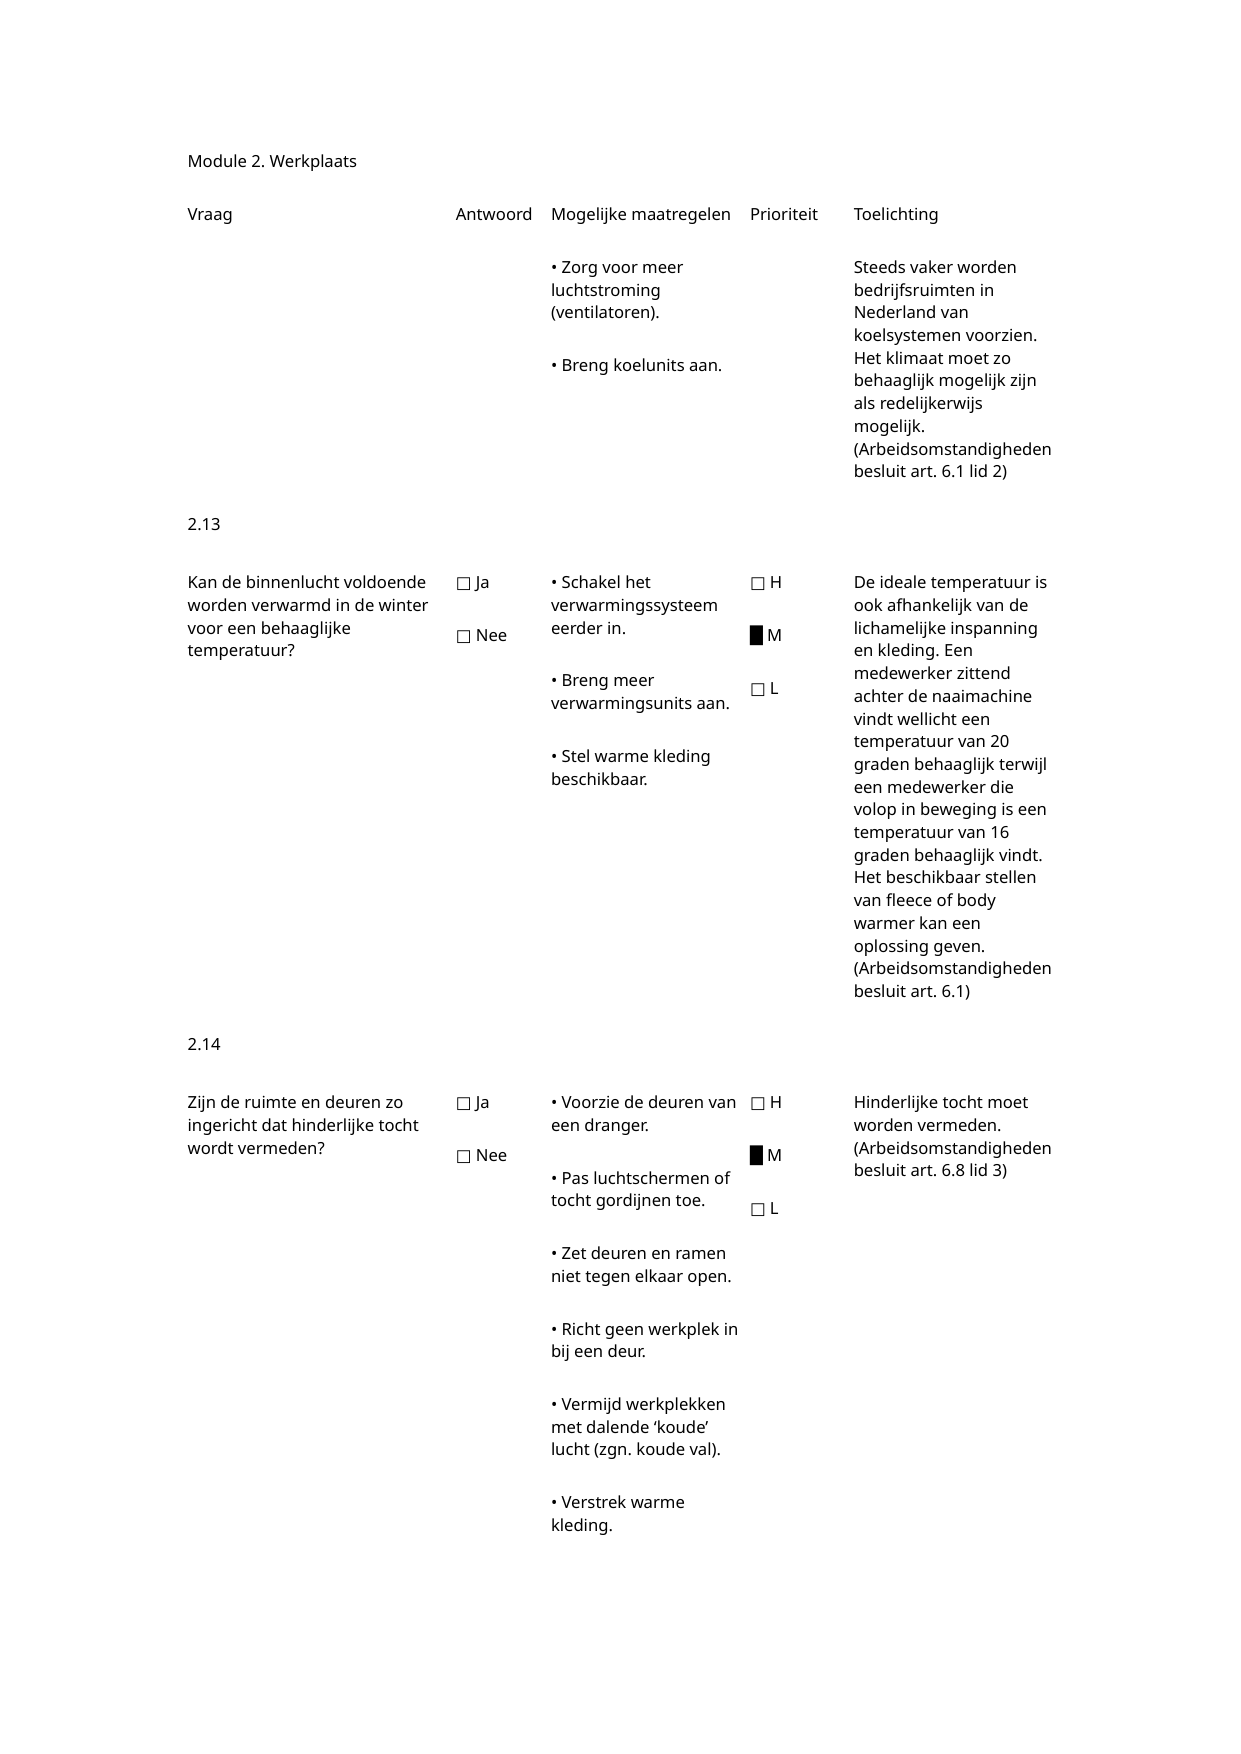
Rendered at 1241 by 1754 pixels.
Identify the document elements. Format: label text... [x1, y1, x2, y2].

table_cell 2.14 [188, 1033, 456, 1091]
table_cell [750, 513, 853, 571]
table_cell • Schakel het verwarmingssysteem eerder in. • Breng meer verwarmingsunits aan. • Stel warme kleding beschikbaar. [551, 571, 750, 1032]
table_cell □ Ja □ Nee [456, 571, 551, 1032]
table_cell Antwoord [456, 203, 551, 255]
table_cell Toelichting [854, 203, 1053, 255]
table_cell Steeds vaker worden bedrijfsruimten in Nederland van koelsystemen voorzien. Het klimaat moet zo behaaglijk mogelijk zijn als redelijkerwijs mogelijk. (Arbeidsomstandighedenbesluit art. 6.1 lid 2) [854, 255, 1053, 512]
table_cell [456, 1033, 551, 1091]
table_cell [551, 1033, 750, 1091]
table_cell [854, 513, 1053, 571]
table_cell Vraag [188, 203, 456, 255]
table_cell [188, 255, 456, 512]
table_cell [750, 255, 853, 512]
table_cell • Zorg voor meer luchtstroming (ventilatoren). • Breng koelunits aan. [551, 255, 750, 512]
table_cell [456, 255, 551, 512]
table_cell □ H █ M □ L [750, 1091, 853, 1566]
table_cell □ H █ M □ L [750, 571, 853, 1032]
table_cell [551, 513, 750, 571]
table_cell Hinderlijke tocht moet worden vermeden. (Arbeidsomstandighedenbesluit art. 6.8 lid 3) [854, 1091, 1053, 1566]
table_cell [456, 513, 551, 571]
table_cell [854, 1033, 1053, 1091]
table_cell Prioriteit [750, 203, 853, 255]
table_cell □ Ja □ Nee [456, 1091, 551, 1566]
table_cell 2.13 [188, 513, 456, 571]
table_header Module 2. Werkplaats [188, 150, 1053, 203]
table_cell Kan de binnenlucht voldoende worden verwarmd in de winter voor een behaaglijke temperatuur? [188, 571, 456, 1032]
table_cell De ideale temperatuur is ook afhankelijk van de lichamelijke inspanning en kleding. Een medewerker zittend achter de naaimachine vindt wellicht een temperatuur van 20 graden behaaglijk terwijl een medewerker die volop in beweging is een temperatuur van 16 graden behaaglijk vindt. Het beschikbaar stellen van fleece of body warmer kan een oplossing geven. (Arbeidsomstandighedenbesluit art. 6.1) [854, 571, 1053, 1032]
table_cell Zijn de ruimte en deuren zo ingericht dat hinderlijke tocht wordt vermeden? [188, 1091, 456, 1566]
table_cell [750, 1033, 853, 1091]
table_cell • Voorzie de deuren van een dranger. • Pas luchtschermen of tocht gordijnen toe. • Zet deuren en ramen niet tegen elkaar open. • Richt geen werkplek in bij een deur. • Vermijd werkplekken met dalende ‘koude’ lucht (zgn. koude val). • Verstrek warme kleding. [551, 1091, 750, 1566]
table_cell Mogelijke maatregelen [551, 203, 750, 255]
